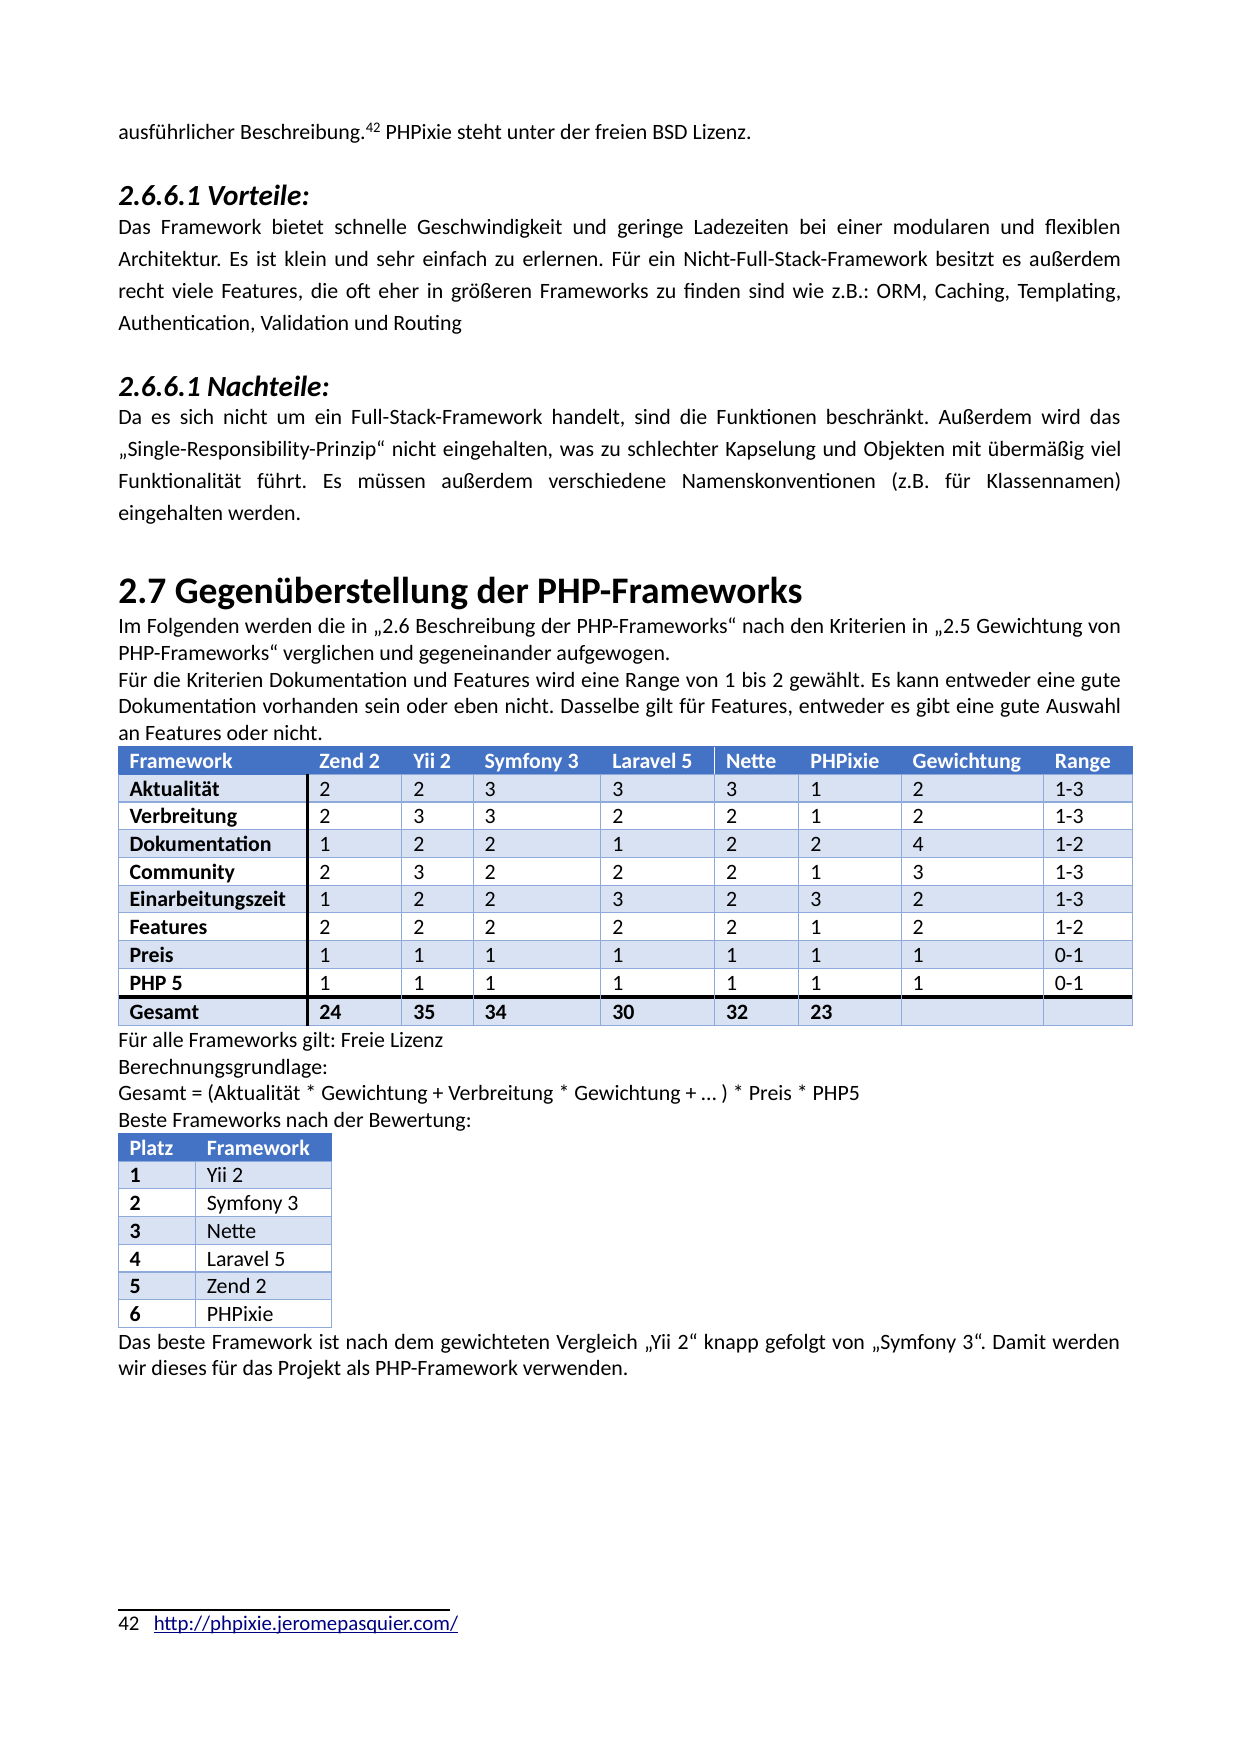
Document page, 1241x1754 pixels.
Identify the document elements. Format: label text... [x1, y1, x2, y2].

table_cell 2 [601, 858, 714, 884]
table_cell 2 [902, 886, 1043, 912]
table_cell 1-2 [1044, 913, 1132, 940]
table_cell 34 [474, 999, 600, 1025]
table_cell 1 [474, 941, 600, 968]
subtitle 2.6.6.1 Nachteile: [118, 368, 1122, 403]
table_cell 0-1 [1044, 941, 1132, 968]
table_cell Zend 2 [196, 1273, 331, 1299]
table_cell Yii 2 [196, 1162, 331, 1188]
text Im Folgenden werden die in „2.6 Beschreibung der PHP-Frameworks“ nach den Kriterien in „2.5 Gewichtung von PHP-Frameworks“ verglichen und gegeneinander aufgewogen. [118, 613, 1122, 666]
table_cell 3 [601, 886, 714, 912]
table_cell 2 [902, 913, 1043, 940]
table_cell 1 [601, 969, 714, 995]
table_cell 3 [402, 858, 473, 884]
table_cell 1 [799, 803, 901, 829]
table_cell Nette [196, 1217, 331, 1244]
table_cell Gesamt [119, 999, 306, 1025]
table_cell [902, 999, 1043, 1025]
table_cell 1 [902, 969, 1043, 995]
table_cell PHP 5 [119, 969, 306, 995]
table_cell 1 [799, 969, 901, 995]
table_cell 1 [799, 775, 901, 801]
text http://phpixie.jeromepasquier.com/ [118, 1610, 1122, 1636]
table_cell Symfony 3 [196, 1189, 331, 1216]
table_cell 32 [715, 999, 798, 1025]
table_cell 2 [402, 886, 473, 912]
table_cell 2 [715, 803, 798, 829]
text Das Framework bietet schnelle Geschwindigkeit und geringe Ladezeiten bei einer modularen und flexiblen Architektur. Es ist klein und sehr einfach zu erlernen. Für ein Nicht-Full-Stack-Framework besitzt es außerdem recht viele Features, die oft eher in größeren Frameworks zu finden sind wie z.B.: ORM, Caching, Templating, Authentication, Validation und Routing [118, 213, 1122, 335]
table_cell 2 [799, 830, 901, 857]
table_cell 2 [715, 830, 798, 857]
table_cell Features [119, 913, 306, 940]
table_cell 3 [715, 775, 798, 801]
text Gesamt = (Aktualität * Gewichtung + Verbreitung * Gewichtung + … ) * Preis * PHP5 [118, 1079, 1122, 1106]
table_cell 1-3 [1044, 775, 1132, 801]
table_cell 2 [309, 775, 401, 801]
table_cell 3 [119, 1217, 195, 1244]
table_cell 6 [119, 1300, 195, 1327]
table_header Gewichtung [901, 747, 1043, 774]
table_cell 35 [402, 999, 473, 1025]
table_header Framework [119, 747, 308, 774]
table_cell 2 [715, 886, 798, 912]
table_cell 1 [715, 941, 798, 968]
table_cell 2 [902, 775, 1043, 801]
table_header PHPixie [799, 747, 901, 774]
table_cell 3 [601, 775, 714, 801]
table_cell 2 [474, 858, 600, 884]
table_cell Einarbeitungszeit [119, 886, 306, 912]
text Für die Kriterien Dokumentation und Features wird eine Range von 1 bis 2 gewählt. Es kann entweder eine gute Dokumentation vorhanden sein oder eben nicht. Dasselbe gilt für Features, entweder es gibt eine gute Auswahl an Features oder nicht. [118, 666, 1122, 746]
table_cell 1-3 [1044, 858, 1132, 884]
table_cell 1 [715, 969, 798, 995]
table_header Framework [195, 1134, 331, 1161]
table_cell 2 [309, 858, 401, 884]
text Da es sich nicht um ein Full-Stack-Framework handelt, sind die Funktionen beschränkt. Außerdem wird das „Single-Responsibility-Prinzip“ nicht eingehalten, was zu schlechter Kapselung und Objekten mit übermäßig viel Funktionalität führt. Es müssen außerdem verschiedene Namenskonventionen (z.B. für Klassennamen) eingehalten werden. [118, 403, 1122, 526]
table_cell 0-1 [1044, 969, 1132, 995]
table_cell 1 [601, 941, 714, 968]
table_cell 4 [119, 1245, 195, 1271]
table_cell 1 [309, 969, 401, 995]
table_cell 2 [715, 913, 798, 940]
text Berechnungsgrundlage: [118, 1053, 1122, 1079]
table_header Symfony 3 [473, 747, 601, 774]
table_header Zend 2 [308, 747, 402, 774]
table_cell 2 [474, 886, 600, 912]
table_cell 1-2 [1044, 830, 1132, 857]
table_cell Dokumentation [119, 830, 306, 857]
table_header Nette [715, 747, 799, 774]
table_cell 2 [309, 913, 401, 940]
table_cell 1 [799, 858, 901, 884]
table_cell 1-3 [1044, 886, 1132, 912]
table_cell 1 [309, 941, 401, 968]
table_cell Laravel 5 [196, 1245, 331, 1271]
table_cell 1-3 [1044, 803, 1132, 829]
table_cell 3 [474, 803, 600, 829]
subtitle 2.6.6.1 Vorteile: [118, 177, 1122, 213]
table_cell PHPixie [196, 1300, 331, 1327]
table_cell 2 [474, 913, 600, 940]
table_cell 23 [799, 999, 901, 1025]
text ausführlicher Beschreibung. PHPixie steht unter der freien BSD Lizenz. [118, 118, 1122, 145]
table_cell 3 [402, 803, 473, 829]
table_cell 2 [601, 803, 714, 829]
table_cell 1 [601, 830, 714, 857]
text Das beste Framework ist nach dem gewichteten Vergleich „Yii 2“ knapp gefolgt von „Symfony 3“. Damit werden wir dieses für das Projekt als PHP-Framework verwenden. [118, 1328, 1122, 1381]
table_cell 2 [402, 775, 473, 801]
subtitle 2.7 Gegenüberstellung der PHP-Frameworks [118, 567, 1122, 613]
table_cell 2 [715, 858, 798, 884]
table_cell 2 [902, 803, 1043, 829]
table_cell 4 [902, 830, 1043, 857]
table_cell 2 [601, 913, 714, 940]
table_cell 1 [309, 886, 401, 912]
table_header Platz [119, 1134, 195, 1161]
table_header Range [1043, 747, 1132, 774]
table_cell 2 [402, 913, 473, 940]
table_cell 1 [402, 969, 473, 995]
table_cell 1 [902, 941, 1043, 968]
table_cell 1 [474, 969, 600, 995]
table_cell 2 [474, 830, 600, 857]
table_cell 1 [402, 941, 473, 968]
table_cell 1 [309, 830, 401, 857]
table_cell 5 [119, 1273, 195, 1299]
table_cell 2 [119, 1189, 195, 1216]
table_cell Verbreitung [119, 803, 306, 829]
table_cell Preis [119, 941, 306, 968]
table_cell 3 [902, 858, 1043, 884]
text Für alle Frameworks gilt: Freie Lizenz [118, 1026, 1122, 1053]
table_cell 3 [474, 775, 600, 801]
table_cell 30 [601, 999, 714, 1025]
table_cell [1044, 999, 1132, 1025]
table_cell 2 [402, 830, 473, 857]
table_cell 1 [799, 941, 901, 968]
table_cell 3 [799, 886, 901, 912]
table_cell 1 [119, 1162, 195, 1188]
table_cell 2 [309, 803, 401, 829]
table_cell Community [119, 858, 306, 884]
table_cell 24 [309, 999, 401, 1025]
text Beste Frameworks nach der Bewertung: [118, 1106, 1122, 1133]
table_header Laravel 5 [601, 747, 714, 774]
table_header Yii 2 [402, 747, 473, 774]
table_cell Aktualität [119, 775, 306, 801]
table_cell 1 [799, 913, 901, 940]
